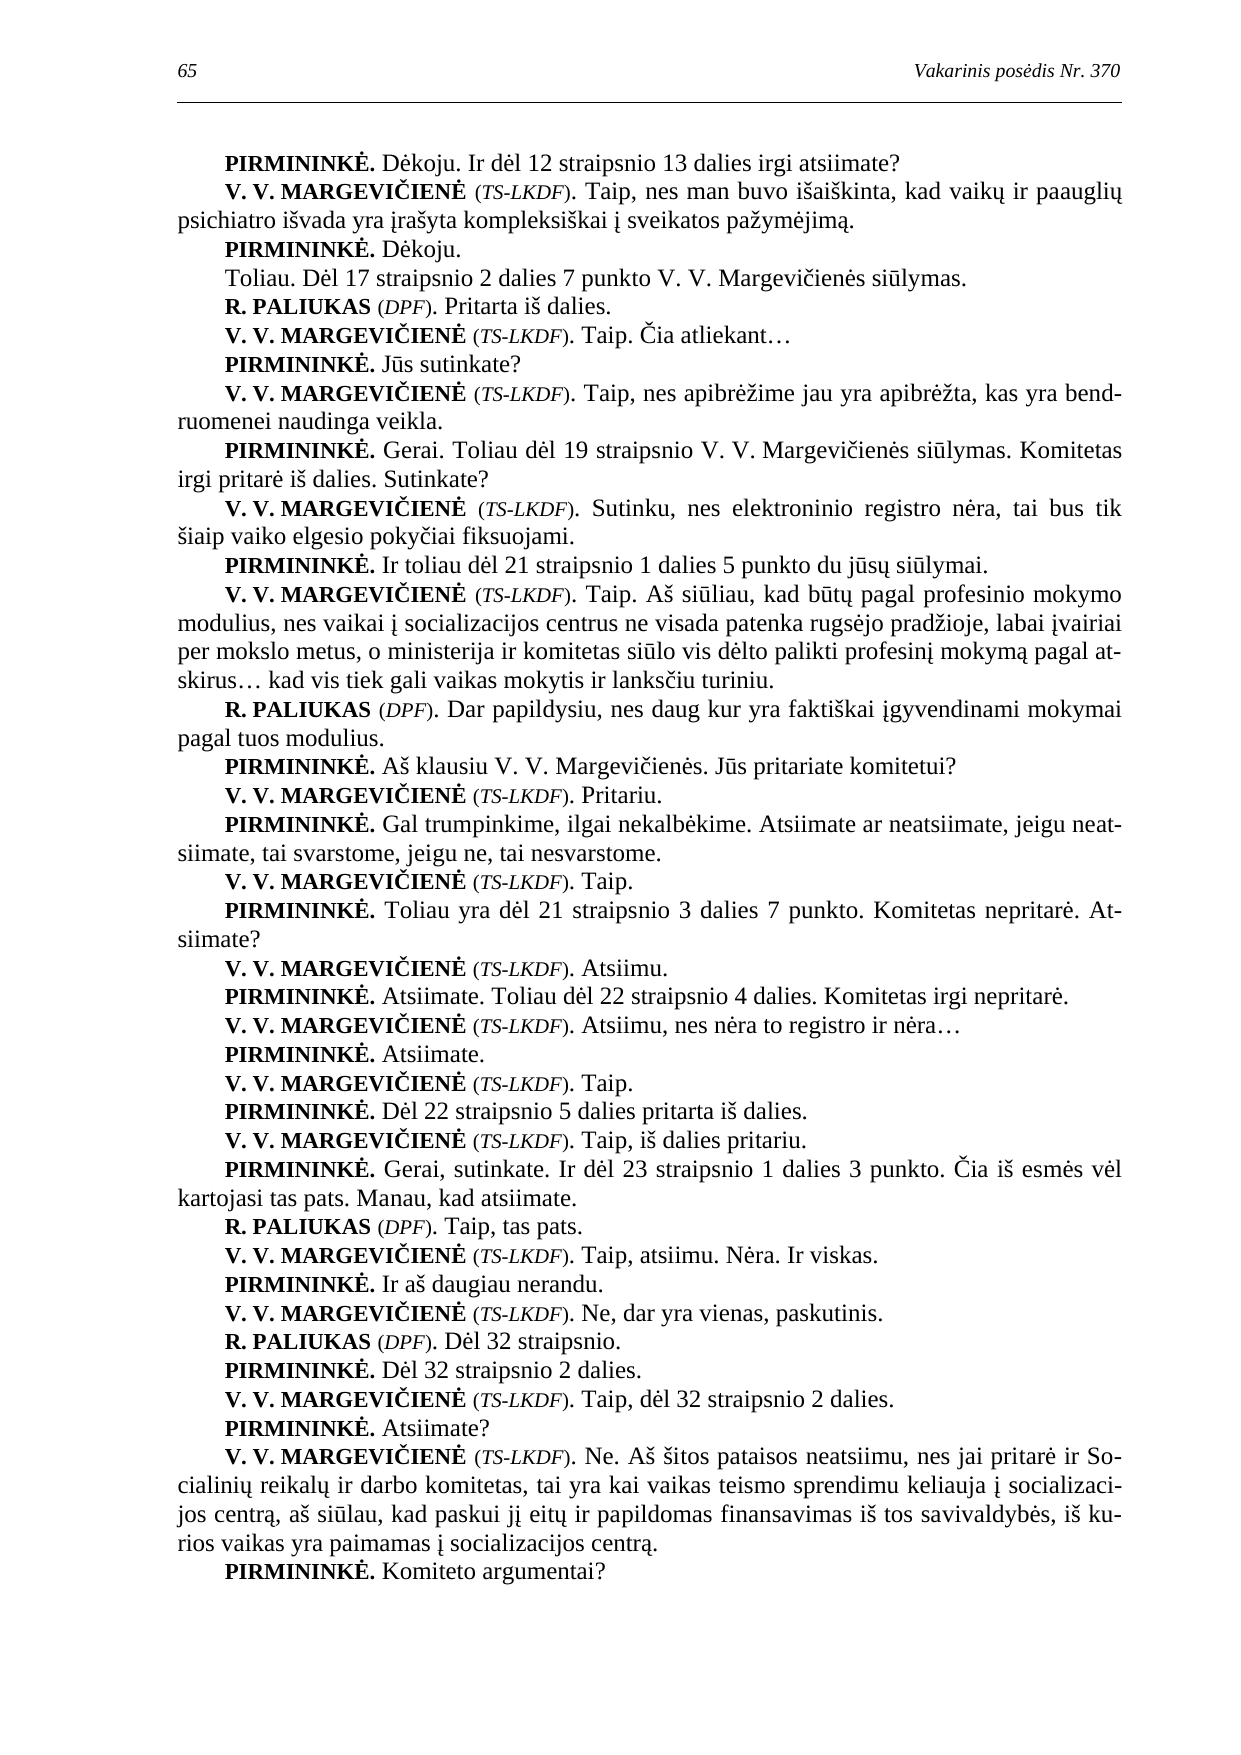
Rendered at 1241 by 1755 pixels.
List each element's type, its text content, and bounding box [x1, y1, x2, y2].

text V. V. MARGEVIČIENĖ (TS-LKDF). Taip, iš da­lies pri­ta­riu. [177, 1125, 1122, 1154]
text V. V. MARGEVIČIENĖ (TS-LKDF). Taip, nes man bu­vo iš­aiš­kin­ta, kad vai­kų ir pa­aug­lių psi­chiat­ro iš­va­da yra įra­šy­ta kom­plek­siš­kai į svei­ka­tos pa­žy­mė­ji­mą. [177, 176, 1122, 234]
text PIRMININKĖ. Ge­rai, su­tin­ka­te. Ir dėl 23 straips­nio 1 da­lies 3 punk­to. Čia iš es­mės vėl kar­to­ja­si tas pats. Ma­nau, kad at­si­i­ma­te. [177, 1154, 1122, 1211]
text PIRMININKĖ. Dė­ko­ju. [177, 234, 1122, 263]
text V. V. MARGEVIČIENĖ (TS-LKDF). Ne. Aš ši­tos pa­tai­sos ne­at­si­i­mu, nes jai pri­ta­rė ir So­cia­li­nių rei­ka­lų ir dar­bo ko­mi­te­tas, tai yra kai vai­kas teis­mo spren­di­mu ke­liau­ja į so­cia­li­za­ci­jos cen­trą, aš siū­lau, kad pas­kui jį ei­tų ir pa­pil­do­mas fi­nan­sa­vi­mas iš tos sa­vi­val­dy­bės, iš ku­rios vai­kas yra pa­ima­mas į so­cia­li­za­ci­jos cen­trą. [177, 1441, 1122, 1556]
text PIRMININKĖ. At­si­i­ma­te? [177, 1413, 1122, 1441]
text R. PALIUKAS (DPF). Dėl 32 straips­nio. [177, 1326, 1122, 1355]
text V. V. MARGEVIČIENĖ (TS-LKDF). Su­tin­ku, nes elek­tro­ni­nio re­gist­ro nė­ra, tai bus tik šiaip vai­ko el­ge­sio po­ky­čiai fik­suo­ja­mi. [177, 493, 1122, 550]
text V. V. MARGEVIČIENĖ (TS-LKDF). Taip, nes api­brė­ži­me jau yra api­brėž­ta, kas yra ben­d­ruo­me­nei nau­din­ga veik­la. [177, 378, 1122, 435]
text PIRMININKĖ. Ir aš dau­giau ne­ran­du. [177, 1269, 1122, 1298]
text PIRMININKĖ. Ge­rai. To­liau dėl 19 straips­nio V. V. Mar­ge­vi­čie­nės siū­ly­mas. Ko­mi­te­tas ir­gi pri­ta­rė iš da­lies. Su­tin­ka­te? [177, 435, 1122, 493]
text R. PALIUKAS (DPF). Taip, tas pats. [177, 1211, 1122, 1240]
text R. PALIUKAS (DPF). Pri­tar­ta iš da­lies. [177, 291, 1122, 320]
text V. V. MARGEVIČIENĖ (TS-LKDF). Taip. Aš siū­liau, kad bū­tų pa­gal pro­fe­si­nio mo­ky­mo mo­du­lius, nes vai­kai į so­cia­li­za­ci­jos cen­trus ne vi­sa­da pa­ten­ka rug­sė­jo pra­džio­je, la­bai įvai­riai per moks­lo me­tus, o mi­nis­te­ri­ja ir ko­mi­te­tas siū­lo vis dėl­to pa­lik­ti pro­fe­si­nį mo­ky­mą pa­gal at­ski­rus… kad vis tiek ga­li vai­kas mo­ky­tis ir lanks­čiu tu­ri­niu. [177, 579, 1122, 694]
text PIRMININKĖ. Dėl 22 straips­nio 5 da­lies pri­tar­ta iš da­lies. [177, 1096, 1122, 1125]
text V. V. MARGEVIČIENĖ (TS-LKDF). Taip, at­si­i­mu. Nė­ra. Ir vis­kas. [177, 1240, 1122, 1269]
text V. V. MARGEVIČIENĖ (TS-LKDF). Pri­ta­riu. [177, 780, 1122, 809]
text PIRMININKĖ. Dė­ko­ju. Ir dėl 12 straips­nio 13 da­lies ir­gi at­si­i­ma­te? [177, 148, 1122, 176]
text V. V. MARGEVIČIENĖ (TS-LKDF). Taip. [177, 866, 1122, 895]
text V. V. MARGEVIČIENĖ (TS-LKDF). Taip. [177, 1068, 1122, 1096]
text PIRMININKĖ. At­si­i­ma­te. [177, 1039, 1122, 1068]
text PIRMININKĖ. Gal trum­pin­ki­me, il­gai ne­kal­bė­ki­me. At­si­i­ma­te ar ne­at­si­i­ma­te, jei­gu ne­at­si­i­ma­te, tai svars­to­me, jei­gu ne, tai ne­svars­to­me. [177, 809, 1122, 866]
text To­liau. Dėl 17 straips­nio 2 da­lies 7 punk­to V. V. Mar­ge­vi­čie­nės siū­ly­mas. [177, 263, 1122, 291]
text PIRMININKĖ. Dėl 32 straips­nio 2 da­lies. [177, 1355, 1122, 1384]
text PIRMININKĖ. Ir to­liau dėl 21 straips­nio 1 da­lies 5 punk­to du jū­sų siū­ly­mai. [177, 550, 1122, 579]
text PIRMININKĖ. Ko­mi­te­to ar­gu­men­tai? [177, 1556, 1122, 1585]
text V. V. MARGEVIČIENĖ (TS-LKDF). Ne, dar yra vie­nas, pas­ku­ti­nis. [177, 1298, 1122, 1326]
text V. V. MARGEVIČIENĖ (TS-LKDF). At­si­i­mu. [177, 953, 1122, 981]
text V. V. MARGEVIČIENĖ (TS-LKDF). Taip, dėl 32 straips­nio 2 da­lies. [177, 1384, 1122, 1413]
text R. PALIUKAS (DPF). Dar pa­pil­dy­siu, nes daug kur yra fak­tiš­kai įgy­ven­di­na­mi mo­ky­mai pa­gal tuos mo­du­lius. [177, 694, 1122, 751]
text PIRMININKĖ. At­si­i­ma­te. To­liau dėl 22 straips­nio 4 da­lies. Ko­mi­te­tas ir­gi ne­pri­ta­rė. [177, 981, 1122, 1010]
text PIRMININKĖ. Aš klau­siu V. V. Mar­ge­vi­čie­nės. Jūs pri­ta­ria­te ko­mi­te­tui? [177, 751, 1122, 780]
text PIRMININKĖ. Jūs su­tin­ka­te? [177, 349, 1122, 378]
text V. V. MARGEVIČIENĖ (TS-LKDF). At­si­i­mu, nes nė­ra to re­gist­ro ir nė­ra… [177, 1010, 1122, 1039]
text PIRMININKĖ. To­liau yra dėl 21 straips­nio 3 da­lies 7 punk­to. Ko­mi­te­tas ne­pri­ta­rė. At­siima­te? [177, 895, 1122, 953]
text V. V. MARGEVIČIENĖ (TS-LKDF). Taip. Čia at­lie­kant… [177, 320, 1122, 349]
